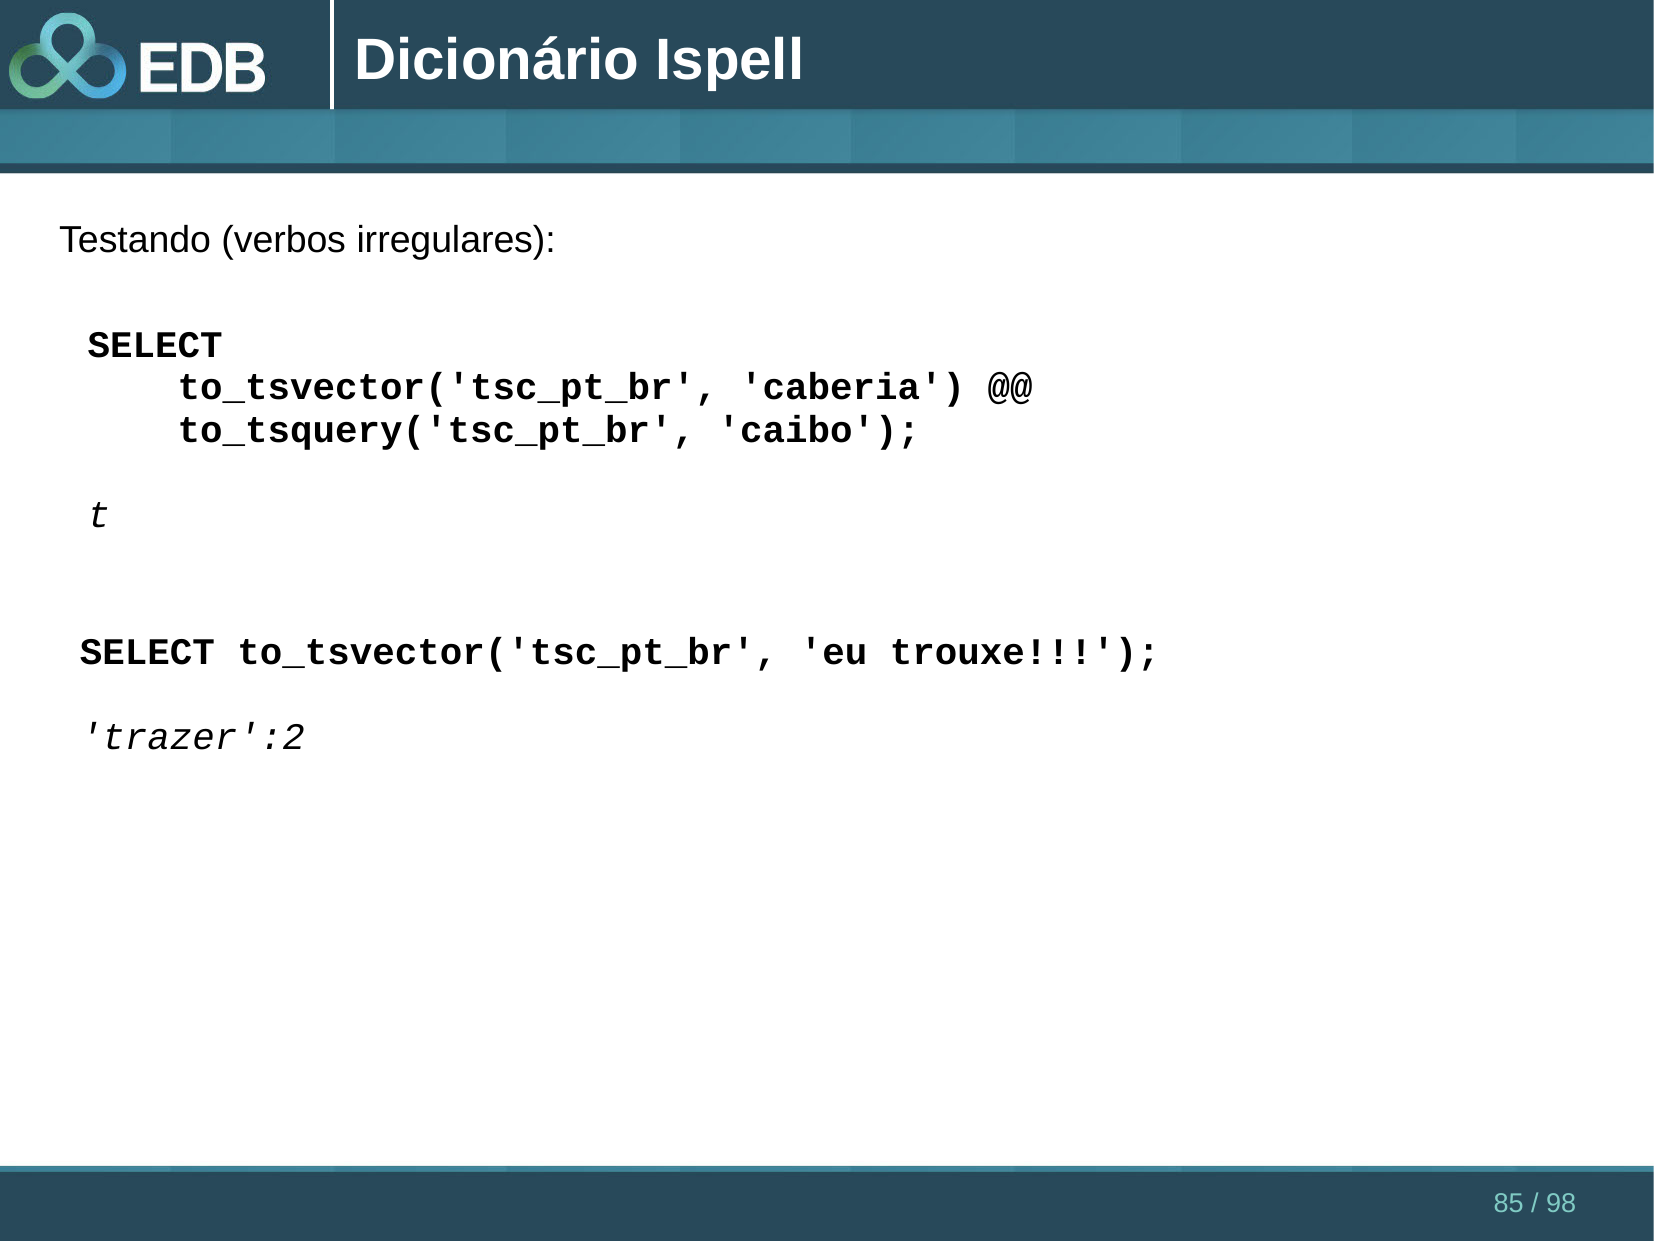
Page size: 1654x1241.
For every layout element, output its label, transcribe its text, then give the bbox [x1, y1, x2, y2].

list Testando (verbos irregulares): [59, 218, 1548, 290]
text_box SELECT to_tsvector('tsc_pt_br', 'caberia') @@ to_tsquery('tsc_pt_br', 'caibo'); t [72, 318, 1093, 547]
text_box SELECT to_tsvector('tsc_pt_br', 'eu trouxe!!!'); 'trazer':2 [65, 626, 1512, 769]
title Dicionário Ispell [354, 0, 1625, 125]
picture [0, 0, 1654, 1241]
